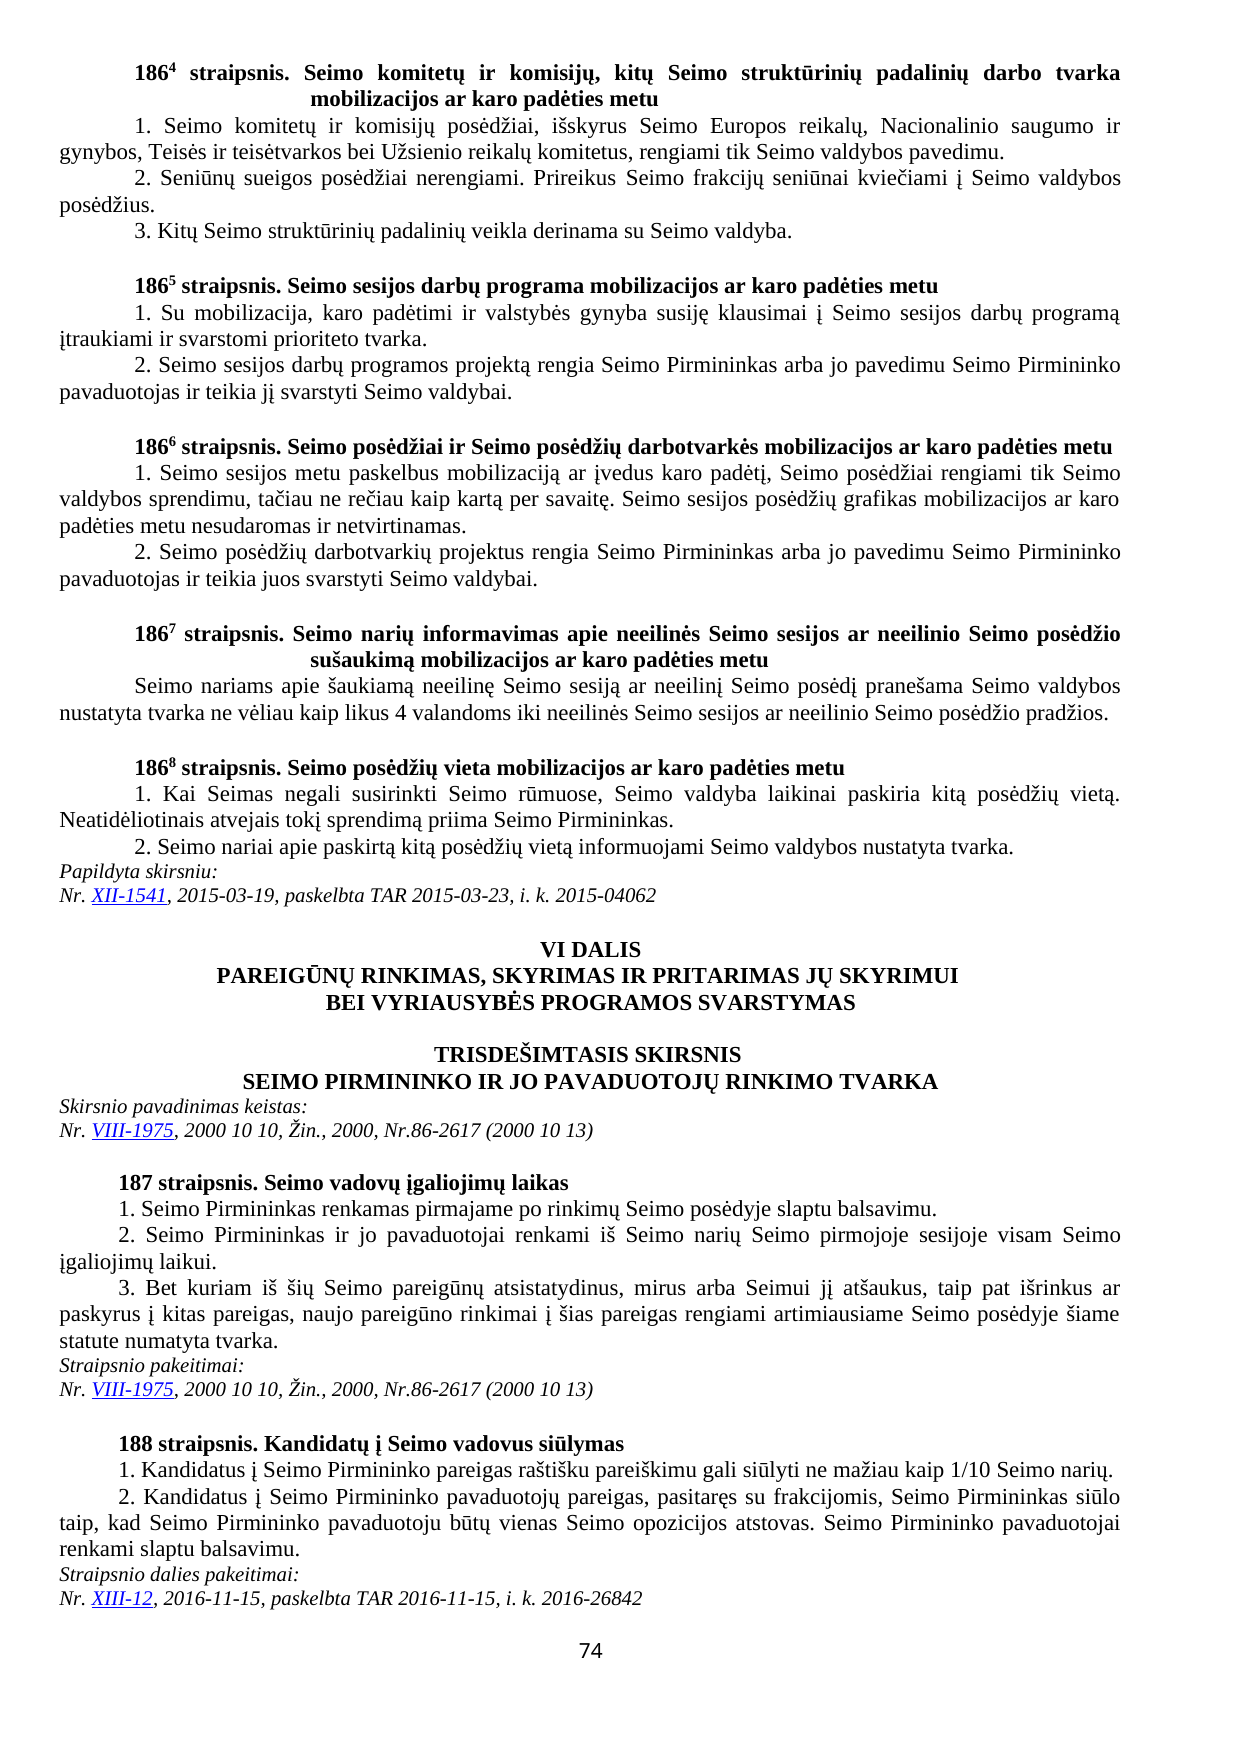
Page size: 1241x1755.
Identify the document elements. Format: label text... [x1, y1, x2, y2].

text TRISDEŠIMTASIS SKIRSNIS [59, 1042, 1122, 1068]
text 1. Seimo Pirmininkas renkamas pirmajame po rinkimų Seimo posėdyje slaptu balsavimu. [59, 1195, 1122, 1221]
text 1868 straipsnis. Seimo posėdžių vieta mobilizacijos ar karo padėties metu [59, 754, 1122, 780]
text 1864 straipsnis. Seimo komitetų ir komisijų, kitų Seimo struktūrinių padalinių darbo tvarka mobilizacijos ar karo padėties metu [134, 59, 1122, 112]
text SEIMO PIRMININKO IR JO PAVADUOTOJŲ RINKIMO TVARKA [59, 1068, 1122, 1094]
text Nr. XIII-12, 2016-11-15, paskelbta TAR 2016-11-15, i. k. 2016-26842 [59, 1586, 1122, 1610]
text 1865 straipsnis. Seimo sesijos darbų programa mobilizacijos ar karo padėties metu [59, 272, 1122, 299]
text PAREIGŪNŲ RINKIMAS, SKYRIMAS IR PRITARIMAS JŲ SKYRIMUI [59, 962, 1122, 989]
text 2. Seimo nariai apie paskirtą kitą posėdžių vietą informuojami Seimo valdybos nustatyta tvarka. [59, 833, 1122, 859]
text 3. Bet kuriam iš šių Seimo pareigūnų atsistatydinus, mirus arba Seimui jį atšaukus, taip pat išrinkus ar paskyrus į kitas pareigas, naujo pareigūno rinkimai į šias pareigas rengiami artimiausiame Seimo posėdyje šiame statute numatyta tvarka. [59, 1274, 1122, 1353]
text Seimo nariams apie šaukiamą neeilinę Seimo sesiją ar neeilinį Seimo posėdį pranešama Seimo valdybos nustatyta tvarka ne vėliau kaip likus 4 valandoms iki neeilinės Seimo sesijos ar neeilinio Seimo posėdžio pradžios. [59, 672, 1122, 725]
text 2. Kandidatus į Seimo Pirmininko pavaduotojų pareigas, pasitaręs su frakcijomis, Seimo Pirmininkas siūlo taip, kad Seimo Pirmininko pavaduotoju būtų vienas Seimo opozicijos atstovas. Seimo Pirmininko pavaduotojai renkami slaptu balsavimu. [59, 1483, 1122, 1562]
text 187 straipsnis. Seimo vadovų įgaliojimų laikas [59, 1169, 1122, 1195]
text Nr. VIII-1975, 2000 10 10, Žin., 2000, Nr.86-2617 (2000 10 13) [59, 1118, 1122, 1142]
text Papildyta skirsniu: [59, 859, 1122, 883]
text 1. Seimo sesijos metu paskelbus mobilizaciją ar įvedus karo padėtį, Seimo posėdžiai rengiami tik Seimo valdybos sprendimu, tačiau ne rečiau kaip kartą per savaitę. Seimo sesijos posėdžių grafikas mobilizacijos ar karo padėties metu nesudaromas ir netvirtinamas. [59, 459, 1122, 538]
text 2. Seimo posėdžių darbotvarkių projektus rengia Seimo Pirmininkas arba jo pavedimu Seimo Pirmininko pavaduotojas ir teikia juos svarstyti Seimo valdybai. [59, 538, 1122, 591]
text Straipsnio dalies pakeitimai: [59, 1562, 1122, 1586]
text 188 straipsnis. Kandidatų į Seimo vadovus siūlymas [59, 1430, 1122, 1456]
text 2. Seimo sesijos darbų programos projektą rengia Seimo Pirmininkas arba jo pavedimu Seimo Pirmininko pavaduotojas ir teikia jį svarstyti Seimo valdybai. [59, 351, 1122, 404]
text 1. Kai Seimas negali susirinkti Seimo rūmuose, Seimo valdyba laikinai paskiria kitą posėdžių vietą. Neatidėliotinais atvejais tokį sprendimą priima Seimo Pirmininkas. [59, 780, 1122, 833]
text Straipsnio pakeitimai: [59, 1353, 1122, 1377]
text 1866 straipsnis. Seimo posėdžiai ir Seimo posėdžių darbotvarkės mobilizacijos ar karo padėties metu [134, 433, 1122, 459]
text VI DALIS [59, 936, 1122, 962]
text 2. Seniūnų sueigos posėdžiai nerengiami. Prireikus Seimo frakcijų seniūnai kviečiami į Seimo valdybos posėdžius. [59, 164, 1122, 217]
text Skirsnio pavadinimas keistas: [59, 1094, 1122, 1118]
text 3. Kitų Seimo struktūrinių padalinių veikla derinama su Seimo valdyba. [59, 217, 1122, 243]
text 1867 straipsnis. Seimo narių informavimas apie neeilinės Seimo sesijos ar neeilinio Seimo posėdžio sušaukimą mobilizacijos ar karo padėties metu [134, 620, 1122, 672]
text BEI VYRIAUSYBĖS PROGRAMOS SVARSTYMAS [59, 989, 1122, 1015]
text 2. Seimo Pirmininkas ir jo pavaduotojai renkami iš Seimo narių Seimo pirmojoje sesijoje visam Seimo įgaliojimų laikui. [59, 1221, 1122, 1274]
text Nr. XII-1541, 2015-03-19, paskelbta TAR 2015-03-23, i. k. 2015-04062 [59, 883, 1122, 907]
text 1. Kandidatus į Seimo Pirmininko pareigas raštišku pareiškimu gali siūlyti ne mažiau kaip 1/10 Seimo narių. [59, 1456, 1122, 1483]
text 1. Su mobilizacija, karo padėtimi ir valstybės gynyba susiję klausimai į Seimo sesijos darbų programą įtraukiami ir svarstomi prioriteto tvarka. [59, 299, 1122, 351]
text 1. Seimo komitetų ir komisijų posėdžiai, išskyrus Seimo Europos reikalų, Nacionalinio saugumo ir gynybos, Teisės ir teisėtvarkos bei Užsienio reikalų komitetus, rengiami tik Seimo valdybos pavedimu. [59, 112, 1122, 164]
text Nr. VIII-1975, 2000 10 10, Žin., 2000, Nr.86-2617 (2000 10 13) [59, 1377, 1122, 1401]
